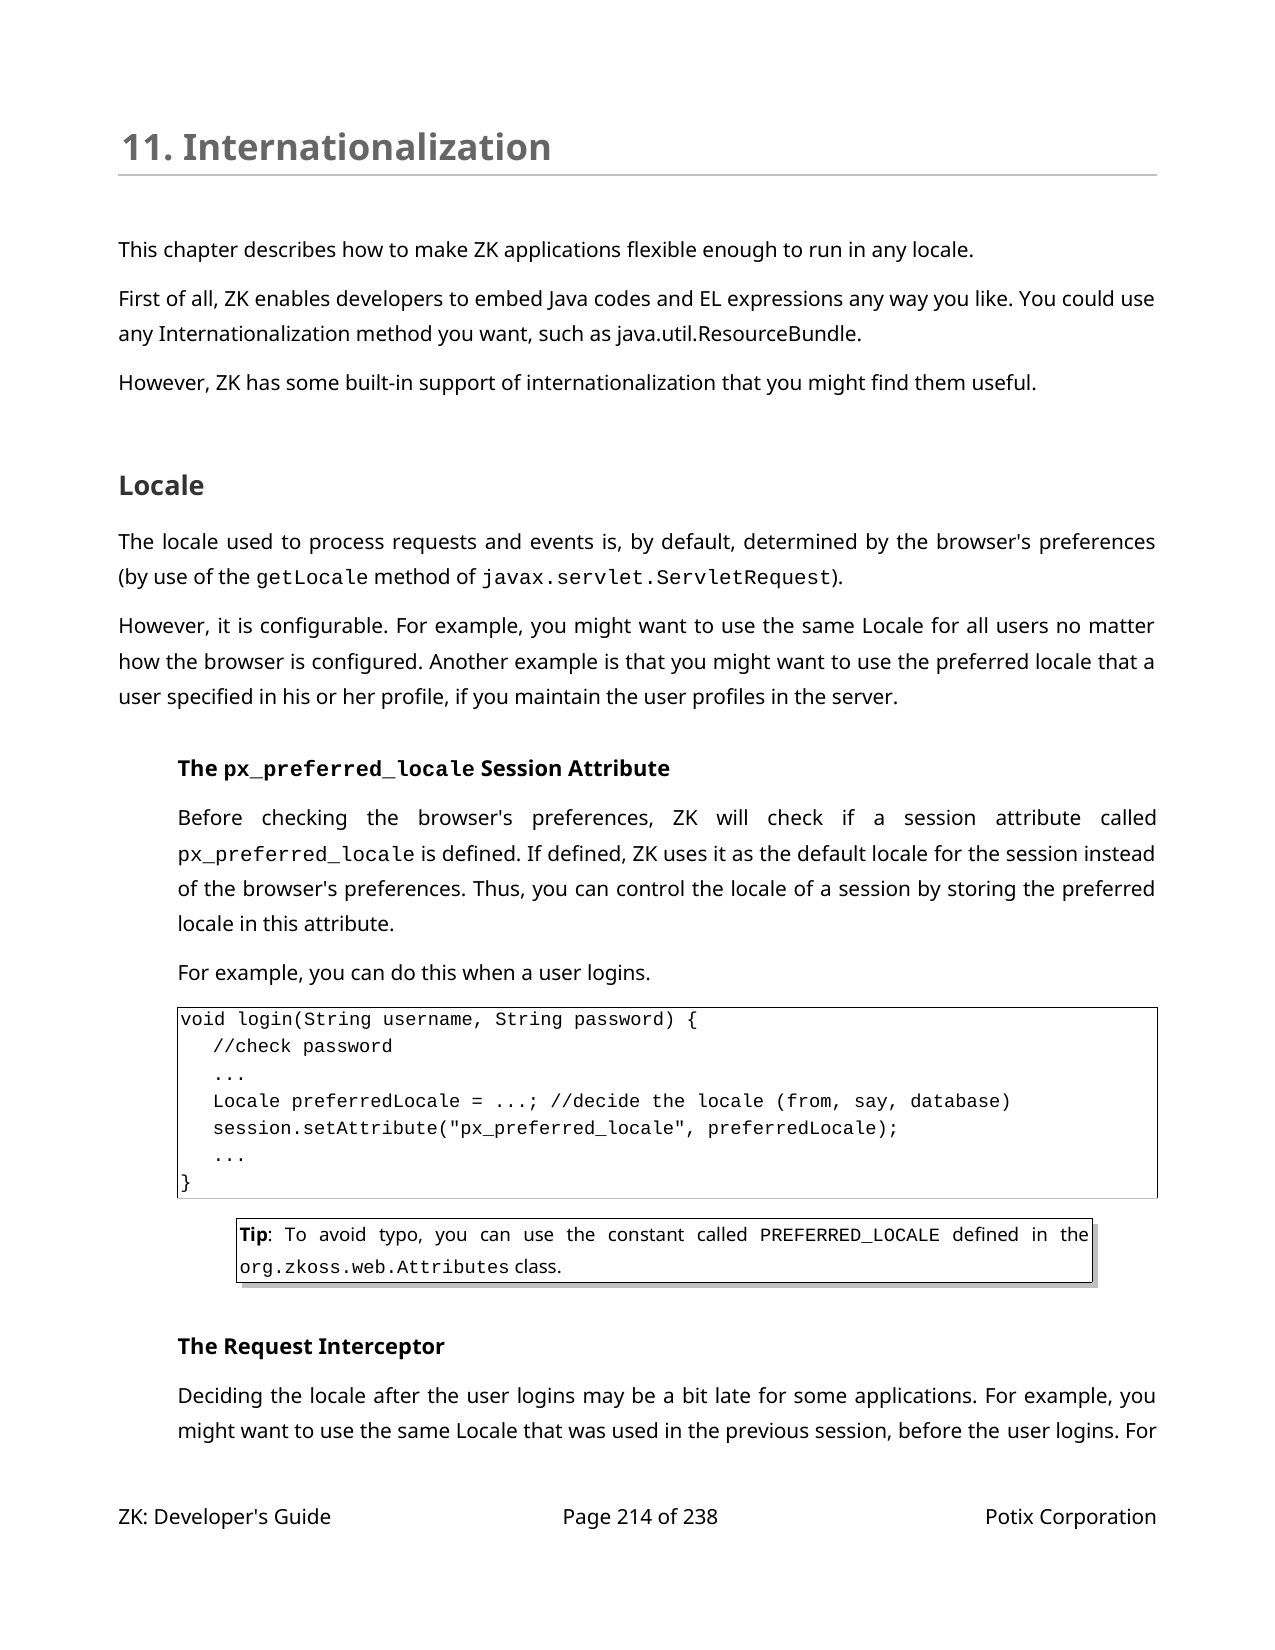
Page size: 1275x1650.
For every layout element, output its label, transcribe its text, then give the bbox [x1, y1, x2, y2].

text session.setAttribute("px_preferred_locale", preferredLocale); [178, 1116, 1157, 1140]
text Deciding the locale after the user logins may be a bit late for some applications. For example, you might want to use the same Locale that was used in the previous session, before the user logins. For [177, 1381, 1157, 1444]
text For example, you can do this when a user logins. [177, 958, 1157, 987]
subtitle Locale [118, 467, 1157, 504]
text This chapter describes how to make ZK applications flexible enough to run in any locale. [118, 235, 1157, 263]
text Locale preferredLocale = ...; //decide the locale (from, say, database) [178, 1089, 1157, 1113]
text The locale used to process requests and events is, by default, determined by the browser's preferences (by use of the getLocale method of javax.servlet.ServletRequest). [118, 527, 1157, 591]
text Before checking the browser's preferences, ZK will check if a session attribute called px_preferred_locale is defined. If defined, ZK uses it as the default locale for the session instead of the browser's preferences. Thus, you can control the locale of a session by storing the preferred locale in this attribute. [177, 803, 1157, 938]
text ... [178, 1143, 1157, 1167]
subtitle The px_preferred_locale Session Attribute [177, 753, 1157, 783]
text Tip: To avoid typo, you can use the constant called PREFERRED_LOCALE defined in the org.zkoss.web.Attributes class. [237, 1219, 1092, 1282]
text void login(String username, String password) { [178, 1008, 1157, 1031]
subtitle The Request Interceptor [177, 1331, 1157, 1361]
text First of all, ZK enables developers to embed Java codes and EL expressions any way you like. You could use any Internationalization method you want, such as java.util.ResourceBundle. [118, 284, 1157, 347]
text However, it is configurable. For example, you might want to use the same Locale for all users no matter how the browser is configured. Another example is that you might want to use the preferred locale that a user specified in his or her profile, if you maintain the user profiles in the server. [118, 612, 1157, 710]
text ... [178, 1062, 1157, 1086]
text //check password [178, 1034, 1157, 1059]
subtitle 11. Internationalization [118, 118, 1157, 174]
text } [178, 1170, 1157, 1198]
text However, ZK has some built-in support of internationalization that you might find them useful. [118, 368, 1157, 396]
